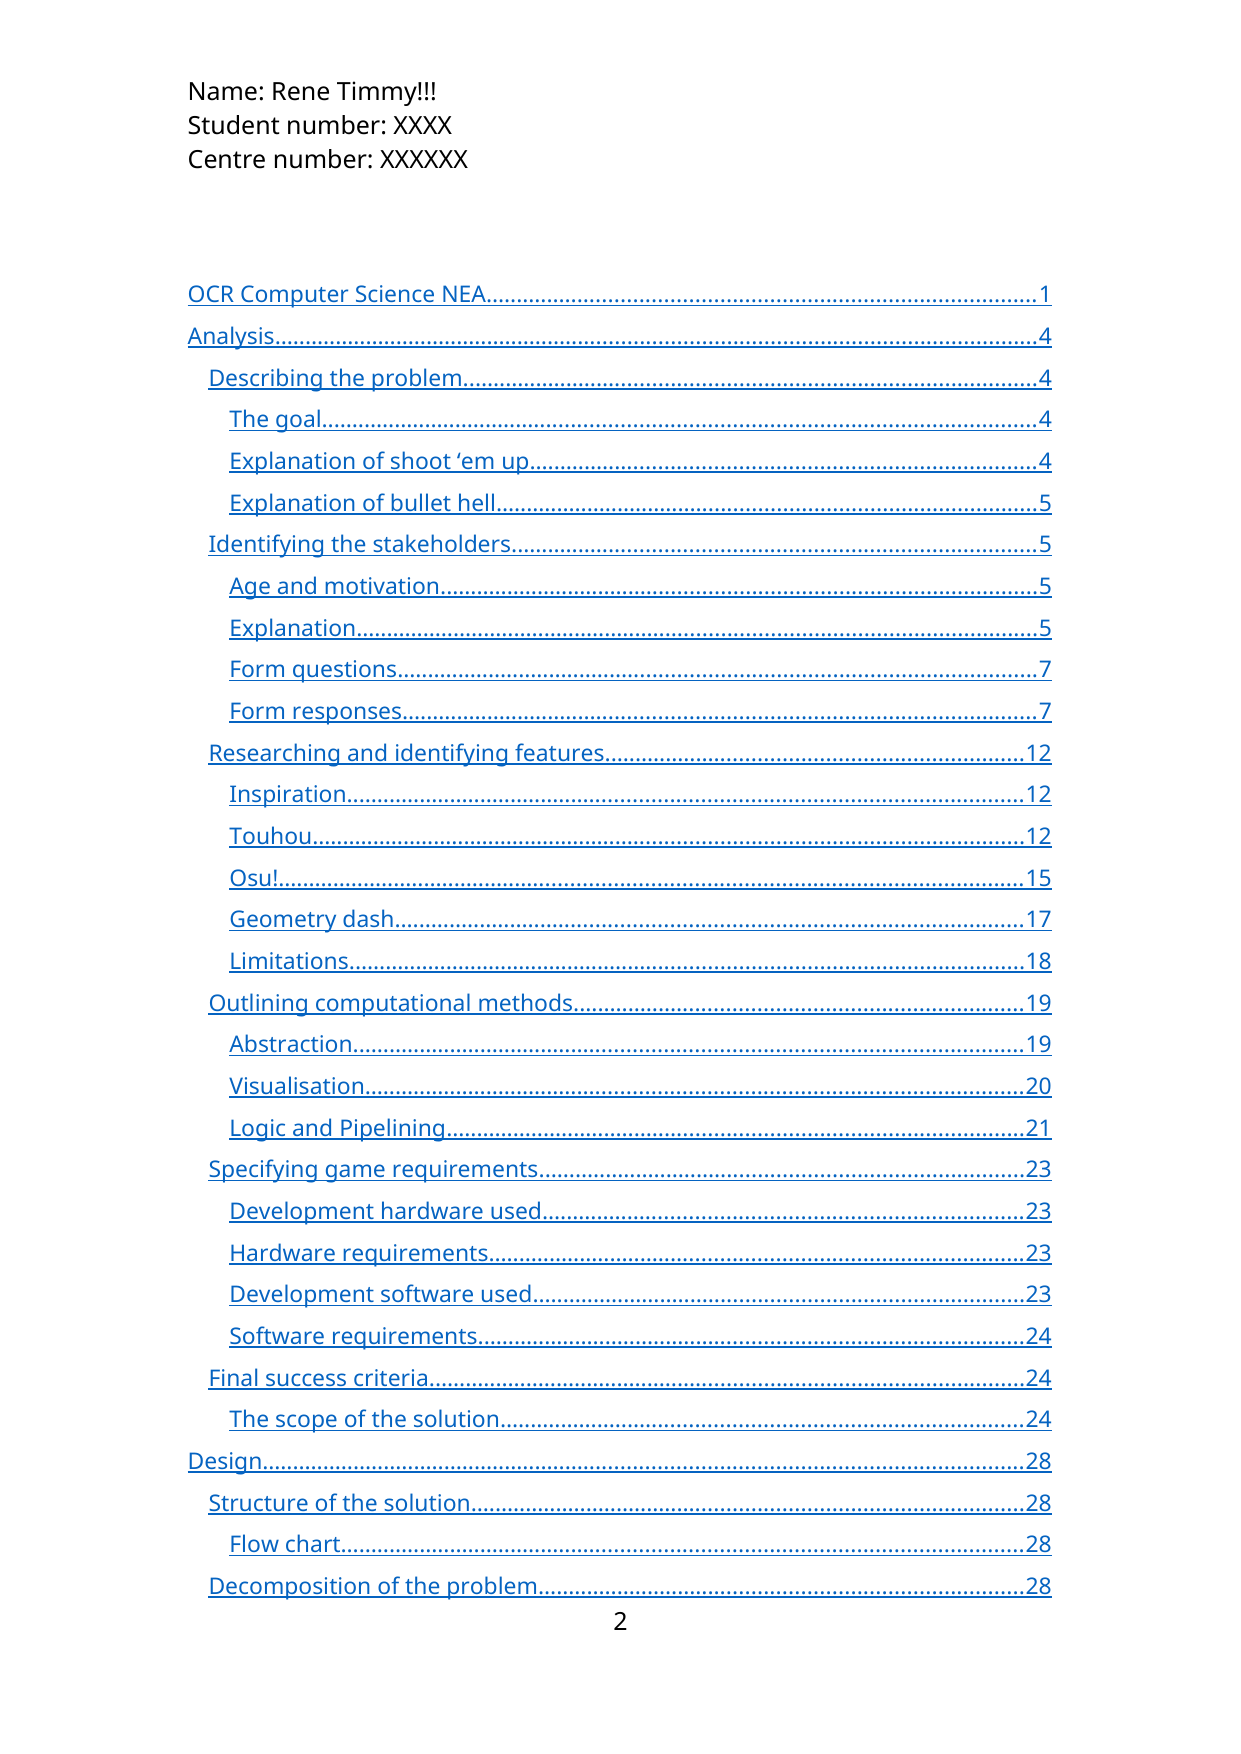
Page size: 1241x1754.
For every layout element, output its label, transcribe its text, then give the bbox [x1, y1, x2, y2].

text Inspiration 12 [229, 778, 1053, 809]
text Explanation of bullet hell 5 [229, 486, 1053, 518]
text Age and motivation 5 [229, 570, 1053, 601]
text Limitations 18 [229, 945, 1053, 976]
text Form questions 7 [229, 653, 1053, 684]
text Structure of the solution 28 [208, 1486, 1053, 1518]
text Logic and Pipelining 21 [229, 1111, 1053, 1143]
text Outlining computational methods. 19 [208, 986, 1053, 1018]
text Describing the problem. 4 [208, 361, 1053, 393]
text Hardware requirements 23 [229, 1236, 1053, 1268]
text Development hardware used 23 [229, 1195, 1053, 1226]
text Final success criteria 24 [208, 1361, 1053, 1393]
text Identifying the stakeholders. 5 [208, 528, 1053, 559]
text The scope of the solution 24 [229, 1403, 1053, 1434]
text Visualisation 20 [229, 1070, 1053, 1101]
text Abstraction 19 [229, 1028, 1053, 1059]
text Touhou 12 [229, 820, 1053, 851]
text Form responses 7 [229, 695, 1053, 726]
text The goal 4 [229, 403, 1053, 434]
text Analysis 4 [187, 320, 1053, 351]
text Geometry dash 17 [229, 903, 1053, 934]
text OCR Computer Science NEA 1 [187, 278, 1053, 309]
text Design 28 [187, 1445, 1053, 1476]
text Explanation 5 [229, 611, 1053, 643]
text Osu! 15 [229, 861, 1053, 893]
text Flow chart 28 [229, 1528, 1053, 1559]
text Decomposition of the problem 28 [208, 1570, 1053, 1601]
text Development software used 23 [229, 1278, 1053, 1309]
text Researching and identifying features. 12 [208, 736, 1053, 768]
text Software requirements 24 [229, 1320, 1053, 1351]
text Specifying game requirements. 23 [208, 1153, 1053, 1184]
text Explanation of shoot ‘em up 4 [229, 445, 1053, 476]
